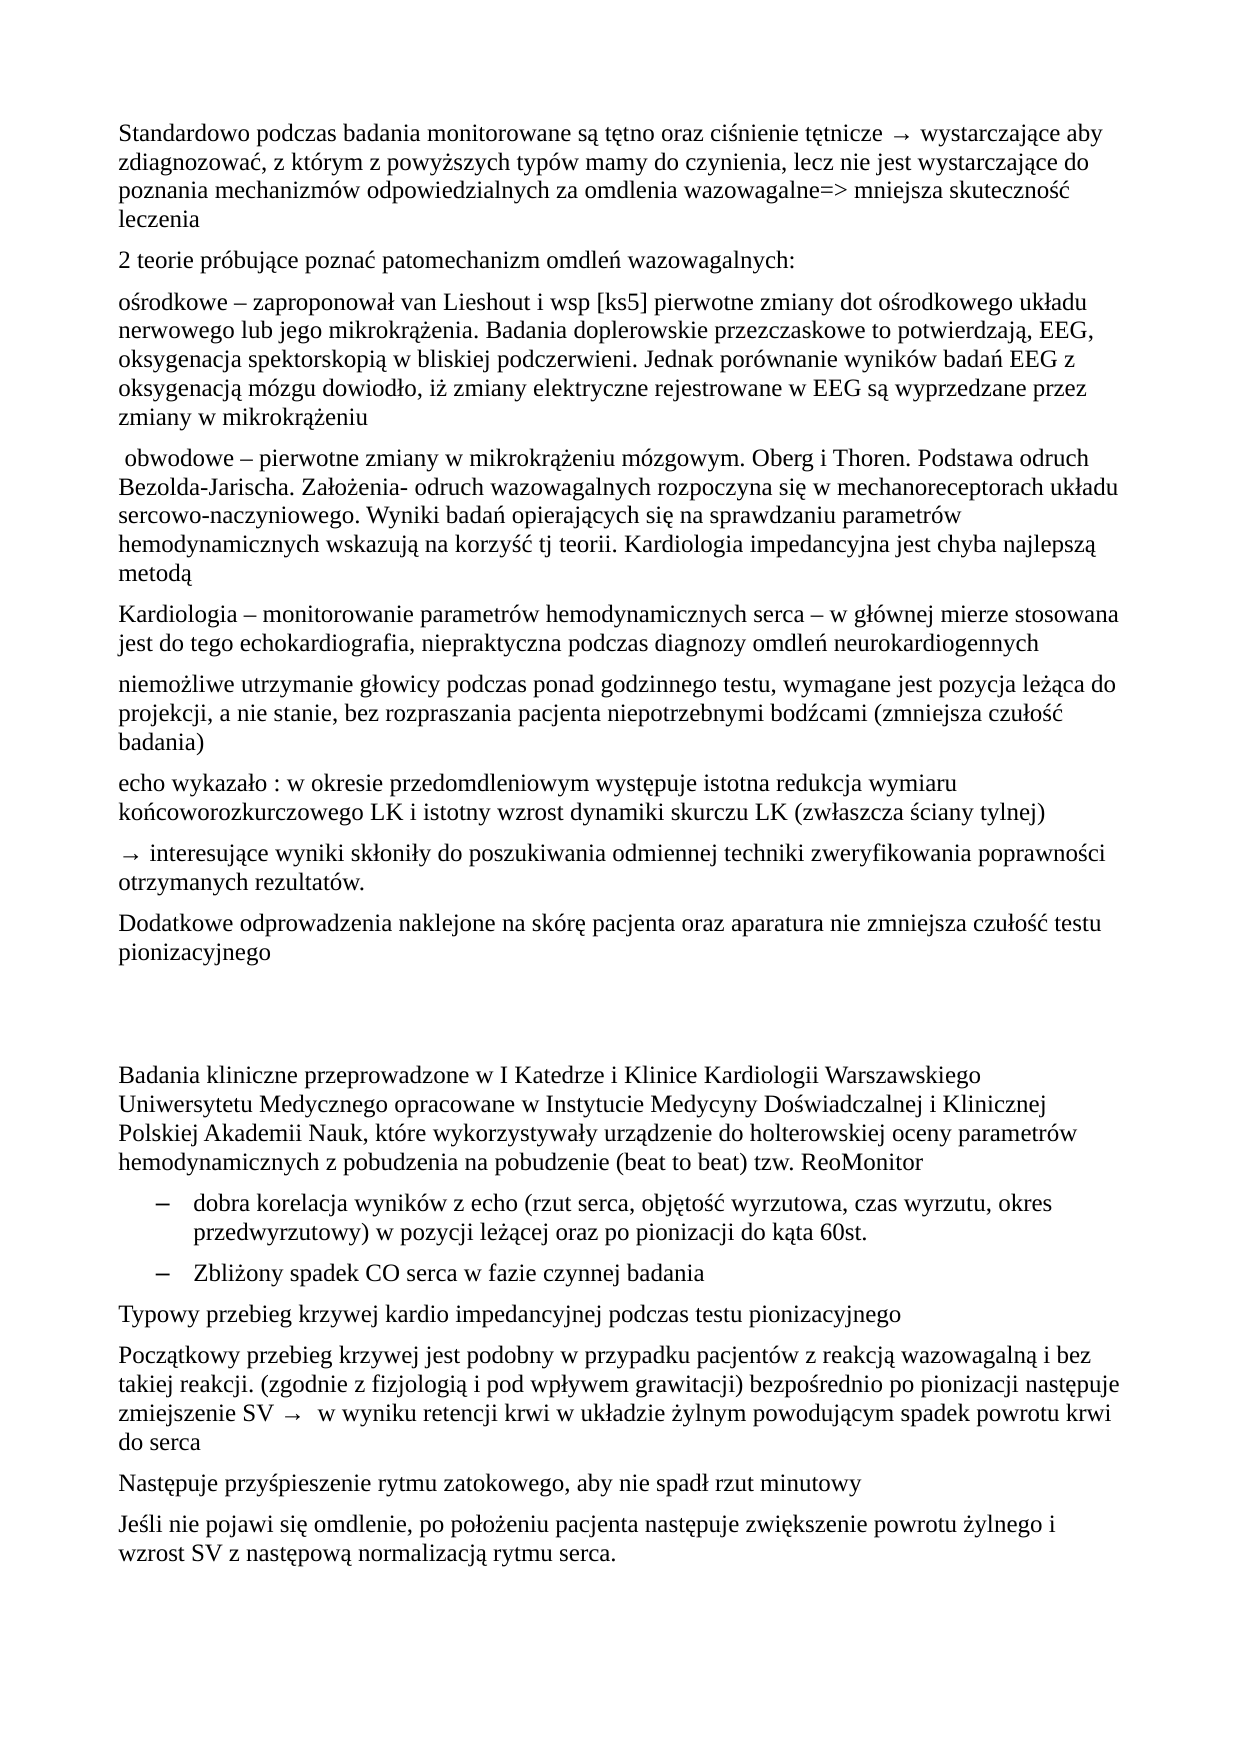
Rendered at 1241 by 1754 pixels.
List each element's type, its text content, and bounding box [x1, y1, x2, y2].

text Badania kliniczne przeprowadzone w I Katedrze i Klinice Kardiologii Warszawskiego Uniwersytetu Medycznego opracowane w Instytucie Medycyny Doświadczalnej i Klinicznej Polskiej Akademii Nauk, które wykorzystywały urządzenie do holterowskiej oceny parametrów hemodynamicznych z pobudzenia na pobudzenie (beat to beat) tzw. ReoMonitor [118, 1061, 1122, 1176]
text → interesujące wyniki skłoniły do poszukiwania odmiennej techniki zweryfikowania poprawności otrzymanych rezultatów. [118, 838, 1122, 896]
text obwodowe – pierwotne zmiany w mikrokrążeniu mózgowym. Oberg i Thoren. Podstawa odruch Bezolda-Jarischa. Założenia- odruch wazowagalnych rozpoczyna się w mechanoreceptorach układu sercowo-naczyniowego. Wyniki badań opierających się na sprawdzaniu parametrów hemodynamicznych wskazują na korzyść tj teorii. Kardiologia impedancyjna jest chyba najlepszą metodą [118, 443, 1122, 587]
list Zbliżony spadek CO serca w fazie czynnej badania [156, 1258, 1122, 1287]
text Typowy przebieg krzywej kardio impedancyjnej podczas testu pionizacyjnego [118, 1299, 1122, 1328]
text echo wykazało : w okresie przedomdleniowym występuje istotna redukcja wymiaru końcoworozkurczowego LK i istotny wzrost dynamiki skurczu LK (zwłaszcza ściany tylnej) [118, 768, 1122, 826]
text Następuje przyśpieszenie rytmu zatokowego, aby nie spadł rzut minutowy [118, 1468, 1122, 1497]
text Standardowo podczas badania monitorowane są tętno oraz ciśnienie tętnicze → wystarczające aby zdiagnozować, z którym z powyższych typów mamy do czynienia, lecz nie jest wystarczające do poznania mechanizmów odpowiedzialnych za omdlenia wazowagalne=> mniejsza skuteczność leczenia [118, 118, 1122, 233]
text ośrodkowe – zaproponował van Lieshout i wsp [ks5] pierwotne zmiany dot ośrodkowego układu nerwowego lub jego mikrokrążenia. Badania doplerowskie przezczaskowe to potwierdzają, EEG, oksygenacja spektorskopią w bliskiej podczerwieni. Jednak porównanie wyników badań EEG z oksygenacją mózgu dowiodło, iż zmiany elektryczne rejestrowane w EEG są wyprzedzane przez zmiany w mikrokrążeniu [118, 287, 1122, 431]
list dobra korelacja wyników z echo (rzut serca, objętość wyrzutowa, czas wyrzutu, okres przedwyrzutowy) w pozycji leżącej oraz po pionizacji do kąta 60st. [156, 1188, 1122, 1246]
text Początkowy przebieg krzywej jest podobny w przypadku pacjentów z reakcją wazowagalną i bez takiej reakcji. (zgodnie z fizjologią i pod wpływem grawitacji) bezpośrednio po pionizacji następuje zmiejszenie SV → w wyniku retencji krwi w układzie żylnym powodującym spadek powrotu krwi do serca [118, 1341, 1122, 1456]
text Kardiologia – monitorowanie parametrów hemodynamicznych serca – w głównej mierze stosowana jest do tego echokardiografia, niepraktyczna podczas diagnozy omdleń neurokardiogennych [118, 599, 1122, 657]
text Dodatkowe odprowadzenia naklejone na skórę pacjenta oraz aparatura nie zmniejsza czułość testu pionizacyjnego [118, 908, 1122, 966]
text 2 teorie próbujące poznać patomechanizm omdleń wazowagalnych: [118, 246, 1122, 274]
text niemożliwe utrzymanie głowicy podczas ponad godzinnego testu, wymagane jest pozycja leżąca do projekcji, a nie stanie, bez rozpraszania pacjenta niepotrzebnymi bodźcami (zmniejsza czułość badania) [118, 669, 1122, 756]
text Jeśli nie pojawi się omdlenie, po położeniu pacjenta następuje zwiększenie powrotu żylnego i wzrost SV z następową normalizacją rytmu serca. [118, 1509, 1122, 1567]
